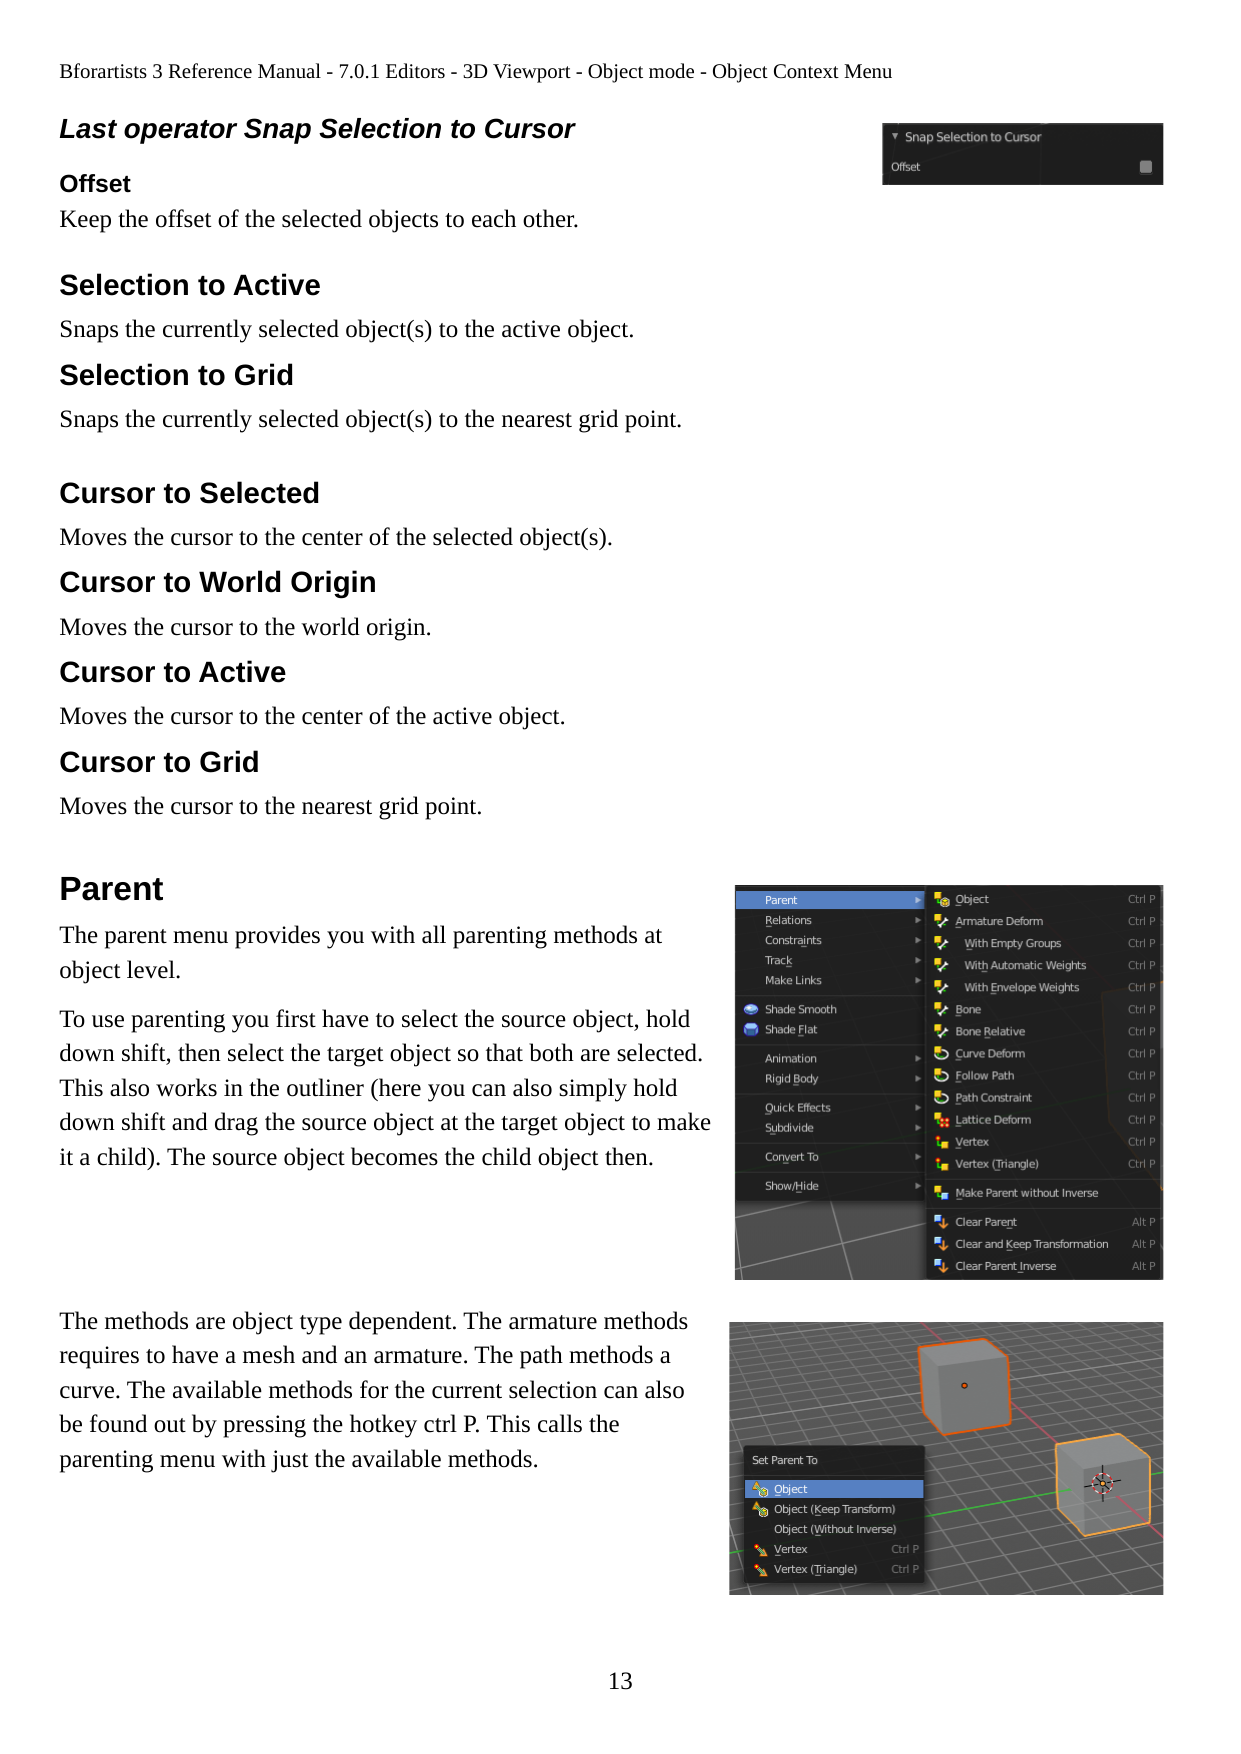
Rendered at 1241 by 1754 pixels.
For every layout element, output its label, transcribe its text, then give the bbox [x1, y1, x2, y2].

subtitle Cursor to Active [59, 655, 1181, 689]
subtitle Selection to Grid [59, 357, 1181, 391]
text To use parenting you first have to select the source object, hold down shift, then select the target object so that both are selected. This also works in the outliner (here you can also simply hold down shift and drag the source object at the target object to make it a child). The source object becomes the child object then. [59, 1004, 734, 1171]
picture [734, 885, 1164, 1280]
picture [729, 1322, 1164, 1595]
text Keep the offset of the selected objects to each other. [59, 204, 1181, 233]
subtitle Cursor to World Origin [59, 565, 1181, 599]
subtitle Offset [59, 169, 1181, 198]
text Moves the cursor to the center of the active object. [59, 701, 1181, 730]
text Snaps the currently selected object(s) to the nearest grid point. [59, 404, 1181, 432]
picture [882, 123, 1164, 185]
subtitle Cursor to Grid [59, 744, 1181, 778]
text Moves the cursor to the center of the selected object(s). [59, 522, 1181, 551]
text Moves the cursor to the nearest grid point. [59, 791, 1181, 819]
subtitle Parent [59, 869, 1181, 908]
text Snaps the currently selected object(s) to the active object. [59, 314, 1181, 343]
subtitle Last operator Snap Selection to Cursor [59, 113, 1181, 144]
subtitle Cursor to Selected [59, 476, 1181, 509]
text The parent menu provides you with all parenting methods at object level. [59, 920, 734, 983]
text Moves the cursor to the world origin. [59, 612, 1181, 640]
text The methods are object type dependent. The armature methods requires to have a mesh and an armature. The path methods a curve. The available methods for the current selection can also be found out by pressing the hotkey ctrl P. This calls the parenting menu with just the available methods. [59, 1306, 1181, 1472]
subtitle Selection to Active [59, 268, 1181, 302]
